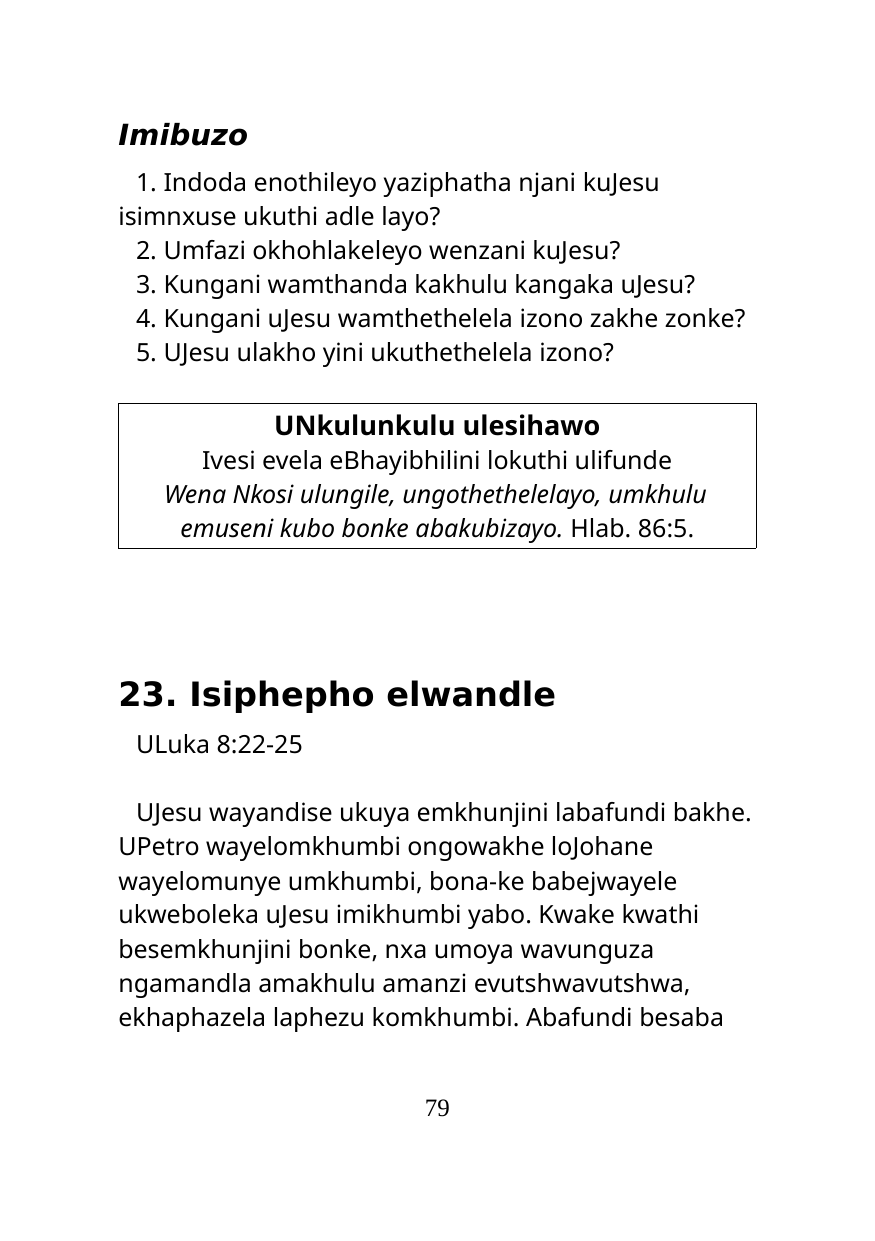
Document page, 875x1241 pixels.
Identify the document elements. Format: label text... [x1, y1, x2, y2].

text UNkulunkulu ulesihawo [119, 404, 756, 440]
list Kungani uJesu wamthethelela izono zakhe zonke? [118, 301, 756, 335]
text Ivesi evela eBhayibhilini lokuthi ulifunde [119, 440, 756, 474]
list UJesu ulakho yini ukuthethelela izono? [118, 335, 756, 369]
list Kungani wamthanda kakhulu kangaka uJesu? [118, 267, 756, 301]
list Indoda enothileyo yaziphatha njani kuJesu isimnxuse ukuthi adle layo? [118, 164, 756, 233]
text ULuka 8:22-25 [118, 727, 756, 761]
subtitle 23. Isiphepho elwandle [118, 675, 756, 714]
text Wena Nkosi ulungile, ungothethelelayo, umkhulu emuseni kubo bonke abakubizayo. Hlab. 86:5. [119, 474, 756, 548]
subtitle Imibuzo [118, 118, 756, 152]
text UJesu wayandise ukuya emkhunjini labafundi bakhe. UPetro wayelomkhumbi ongowakhe loJohane wayelomunye umkhumbi, bona-ke babejwayele ukweboleka uJesu imikhumbi yabo. Kwake kwathi besemkhunjini bonke, nxa umoya wavunguza ngamandla amakhulu amanzi evutshwavutshwa, ekhaphazela laphezu komkhumbi. Abafundi besaba [118, 795, 756, 1033]
list Umfazi okhohlakeleyo wenzani kuJesu? [118, 233, 756, 267]
